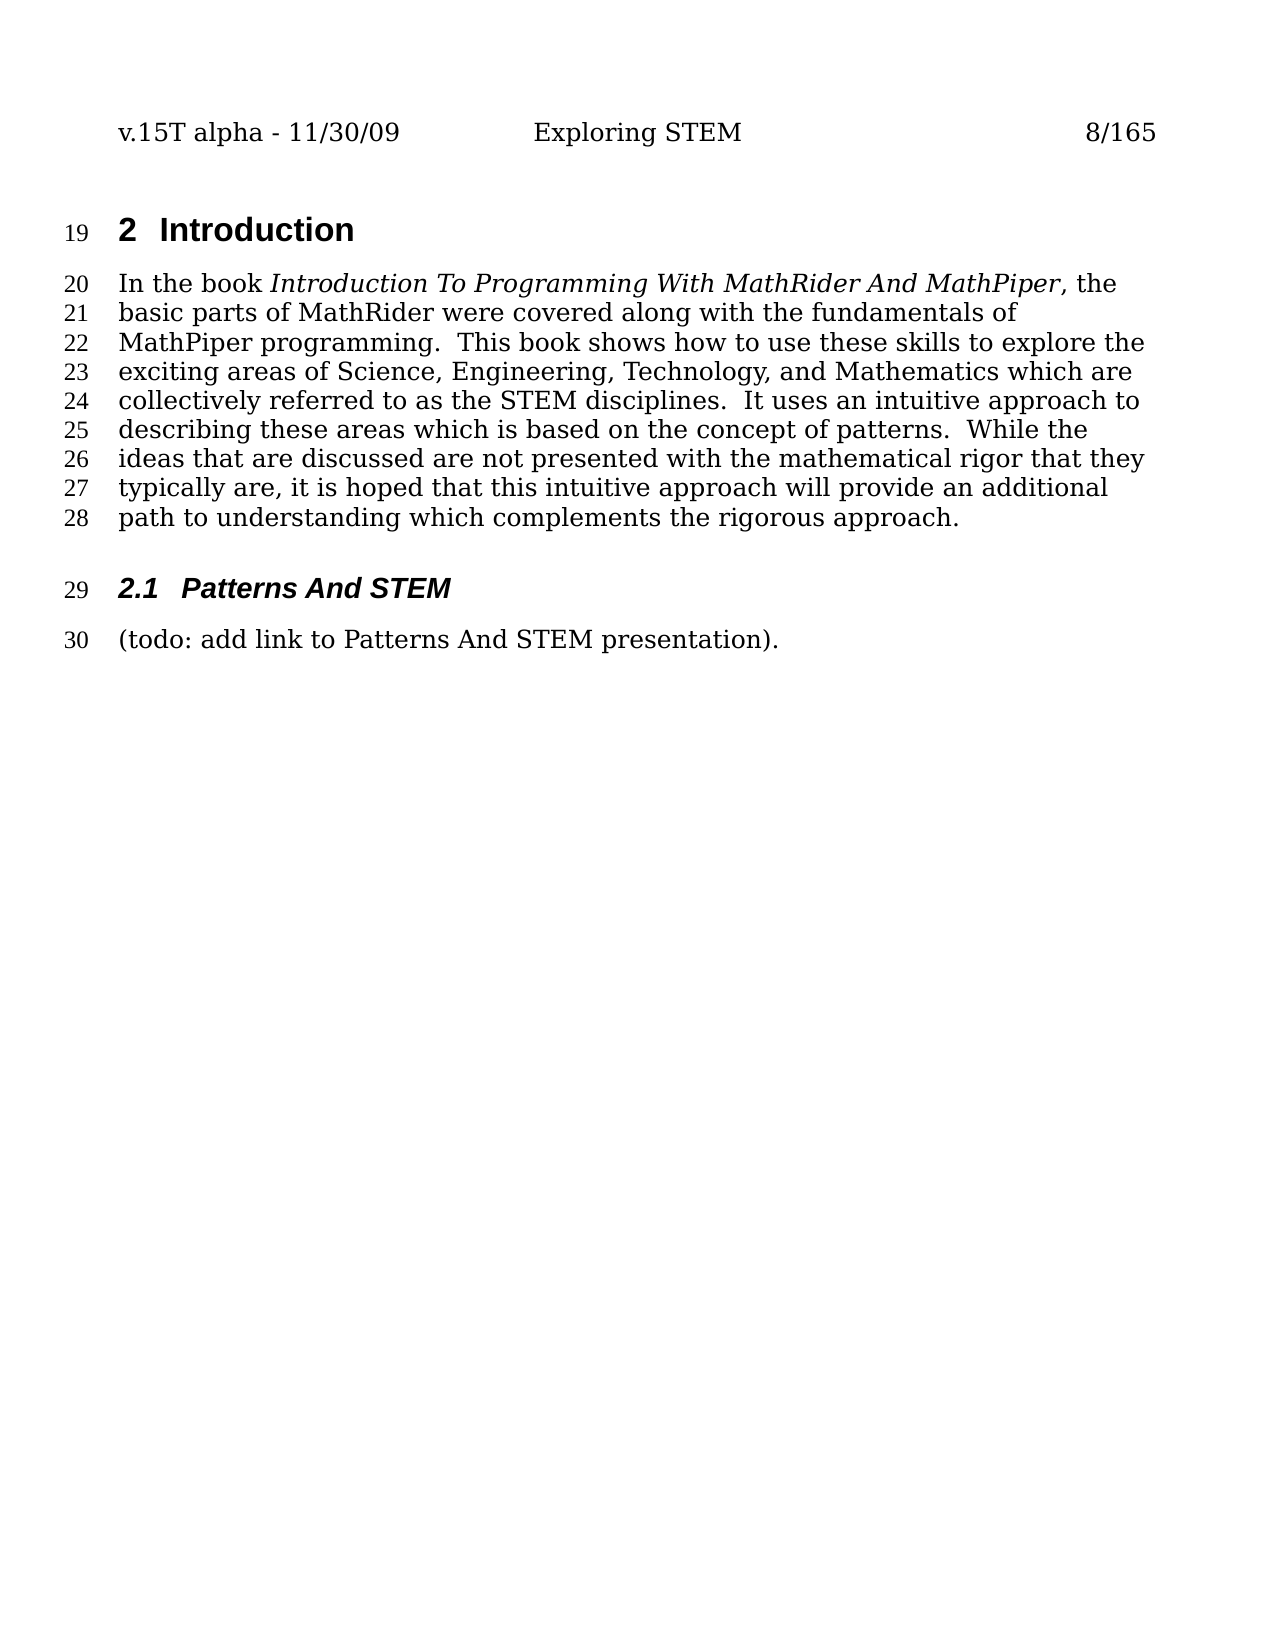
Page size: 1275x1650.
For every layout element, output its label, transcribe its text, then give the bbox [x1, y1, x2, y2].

text (todo: add link to Patterns And STEM presentation). [118, 625, 1157, 654]
subtitle Patterns And STEM [118, 571, 1157, 604]
text In the book Introduction To Programming With MathRider And MathPiper, the basic parts of MathRider were covered along with the fundamentals of MathPiper programming. This book shows how to use these skills to explore the exciting areas of Science, Engineering, Technology, and Mathematics which are collectively referred to as the STEM disciplines. It uses an intuitive approach to describing these areas which is based on the concept of patterns. While the ideas that are discussed are not presented with the mathematical rigor that they typically are, it is hoped that this intuitive approach will provide an additional path to understanding which complements the rigorous approach. [118, 269, 1157, 532]
subtitle Introduction [118, 210, 1157, 248]
